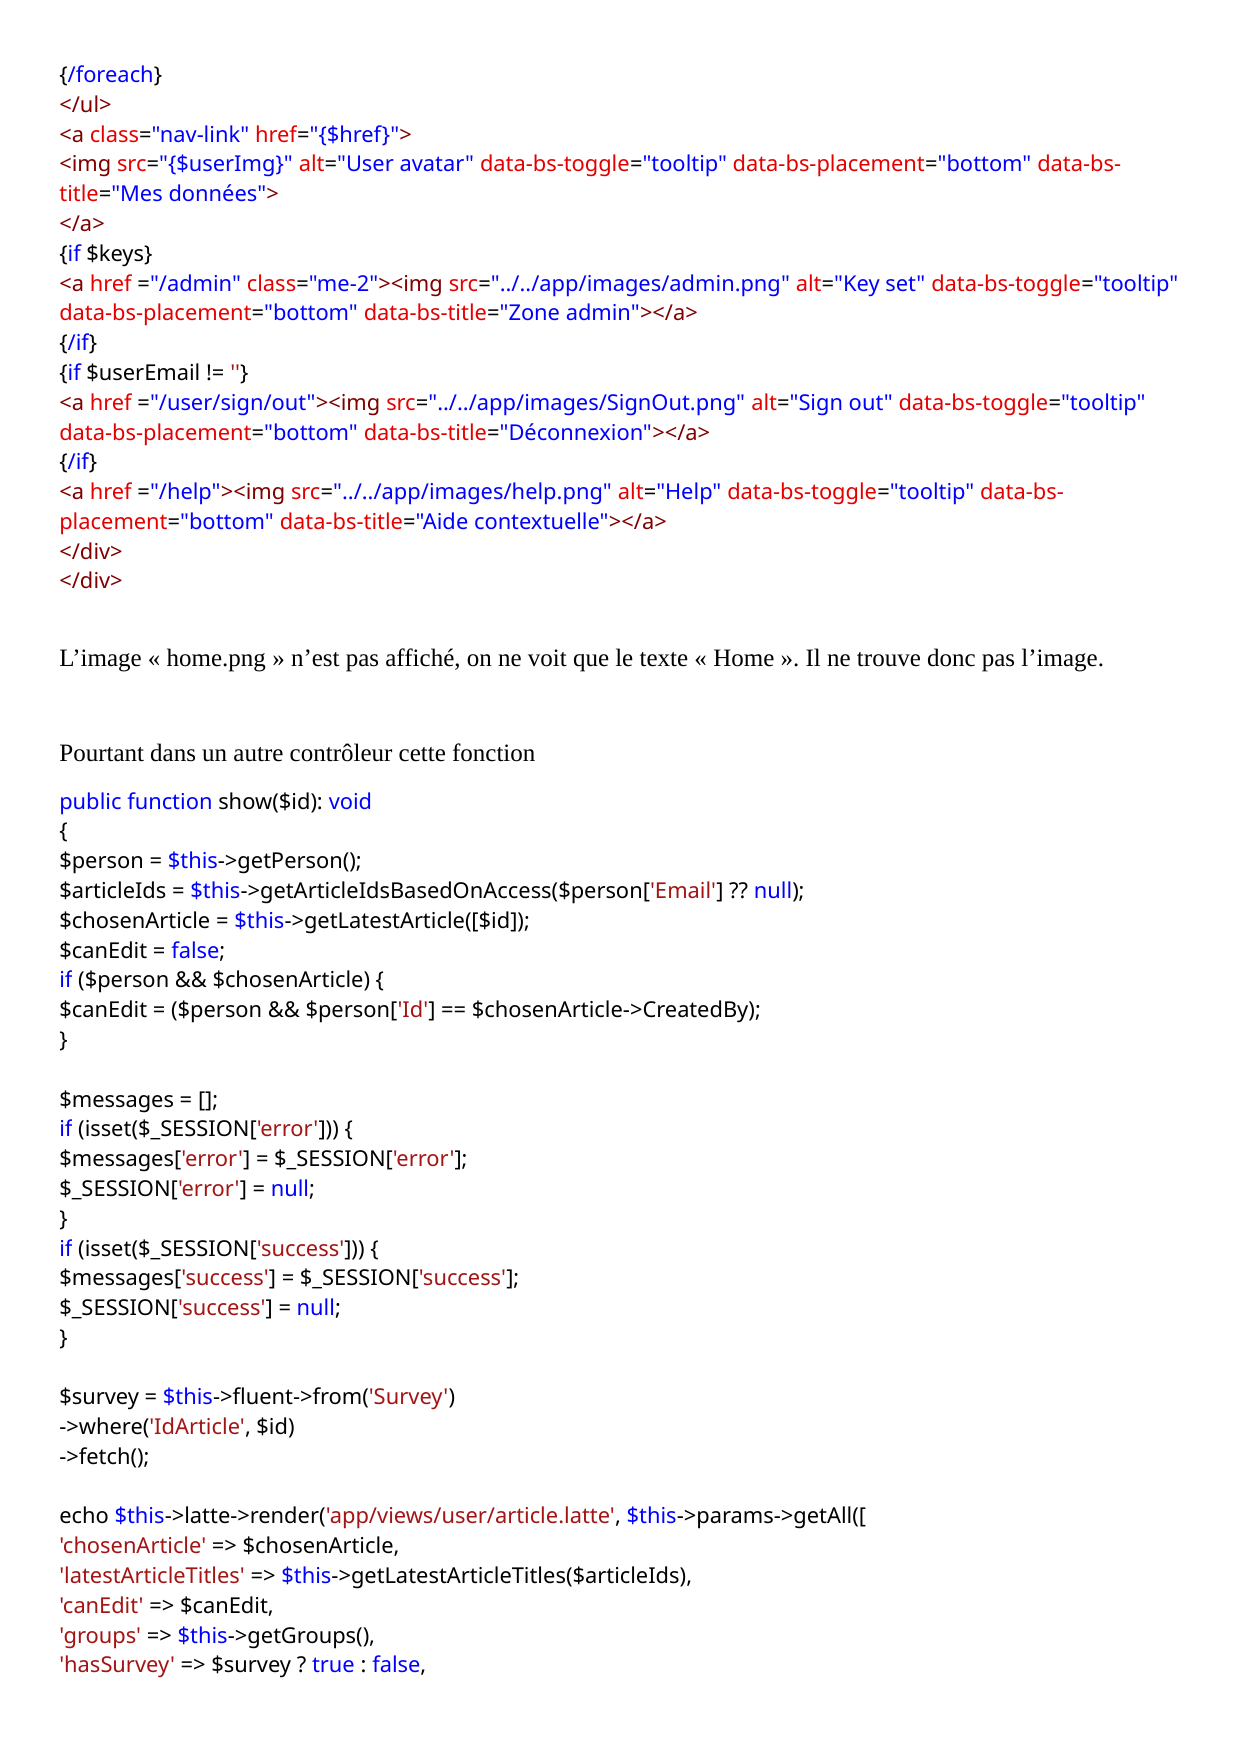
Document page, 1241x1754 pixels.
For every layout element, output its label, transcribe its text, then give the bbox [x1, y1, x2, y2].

text <a class="nav-link" href="{$href}"> [59, 119, 1181, 148]
text $_SESSION['success'] = null; [59, 1292, 1181, 1322]
text <a href ="/user/sign/out"><img src="../../app/images/SignOut.png" alt="Sign out" data-bs-toggle="tooltip" data-bs-placement="bottom" data-bs-title="Déconnexion"></a> [59, 387, 1181, 446]
text ->fetch(); [59, 1441, 1181, 1471]
text $articleIds = $this->getArticleIdsBasedOnAccess($person['Email'] ?? null); [59, 875, 1181, 905]
text $chosenArticle = $this->getLatestArticle([$id]); [59, 905, 1181, 935]
text $messages['success'] = $_SESSION['success']; [59, 1262, 1181, 1292]
text <img src="{$userImg}" alt="User avatar" data-bs-toggle="tooltip" data-bs-placement="bottom" data-bs-title="Mes données"> [59, 148, 1181, 208]
text if (isset($_SESSION['error'])) { [59, 1113, 1181, 1143]
text {/if} [59, 327, 1181, 357]
text </div> [59, 536, 1181, 566]
text </div> [59, 566, 1181, 595]
text if ($person && $chosenArticle) { [59, 964, 1181, 994]
text {/foreach} [59, 59, 1181, 89]
text Pourtant dans un autre contrôleur cette fonction [59, 738, 1181, 767]
text $canEdit = ($person && $person['Id'] == $chosenArticle->CreatedBy); [59, 994, 1181, 1024]
text 'latestArticleTitles' => $this->getLatestArticleTitles($articleIds), [59, 1560, 1181, 1590]
text $messages = []; [59, 1083, 1181, 1113]
text L’image « home.png » n’est pas affiché, on ne voit que le texte « Home ». Il ne trouve donc pas l’image. [59, 643, 1181, 672]
text 'groups' => $this->getGroups(), [59, 1619, 1181, 1649]
text ->where('IdArticle', $id) [59, 1411, 1181, 1441]
text 'canEdit' => $canEdit, [59, 1590, 1181, 1619]
text <a href ="/help"><img src="../../app/images/help.png" alt="Help" data-bs-toggle="tooltip" data-bs-placement="bottom" data-bs-title="Aide contextuelle"></a> [59, 476, 1181, 536]
text 'hasSurvey' => $survey ? true : false, [59, 1649, 1181, 1679]
text </ul> [59, 89, 1181, 119]
text $messages['error'] = $_SESSION['error']; [59, 1143, 1181, 1173]
text $person = $this->getPerson(); [59, 845, 1181, 875]
text $canEdit = false; [59, 935, 1181, 964]
text } [59, 1322, 1181, 1352]
text echo $this->latte->render('app/views/user/article.latte', $this->params->getAll([ [59, 1500, 1181, 1530]
text <a href ="/admin" class="me-2"><img src="../../app/images/admin.png" alt="Key set" data-bs-toggle="tooltip" data-bs-placement="bottom" data-bs-title="Zone admin"></a> [59, 268, 1181, 327]
text 'chosenArticle' => $chosenArticle, [59, 1530, 1181, 1560]
text </a> [59, 208, 1181, 238]
text { [59, 816, 1181, 845]
text {/if} [59, 446, 1181, 476]
text $_SESSION['error'] = null; [59, 1173, 1181, 1203]
text public function show($id): void [59, 786, 1181, 816]
text {if $userEmail != ''} [59, 357, 1181, 387]
text } [59, 1203, 1181, 1232]
text $survey = $this->fluent->from('Survey') [59, 1381, 1181, 1411]
text if (isset($_SESSION['success'])) { [59, 1232, 1181, 1262]
text } [59, 1024, 1181, 1054]
text {if $keys} [59, 238, 1181, 268]
